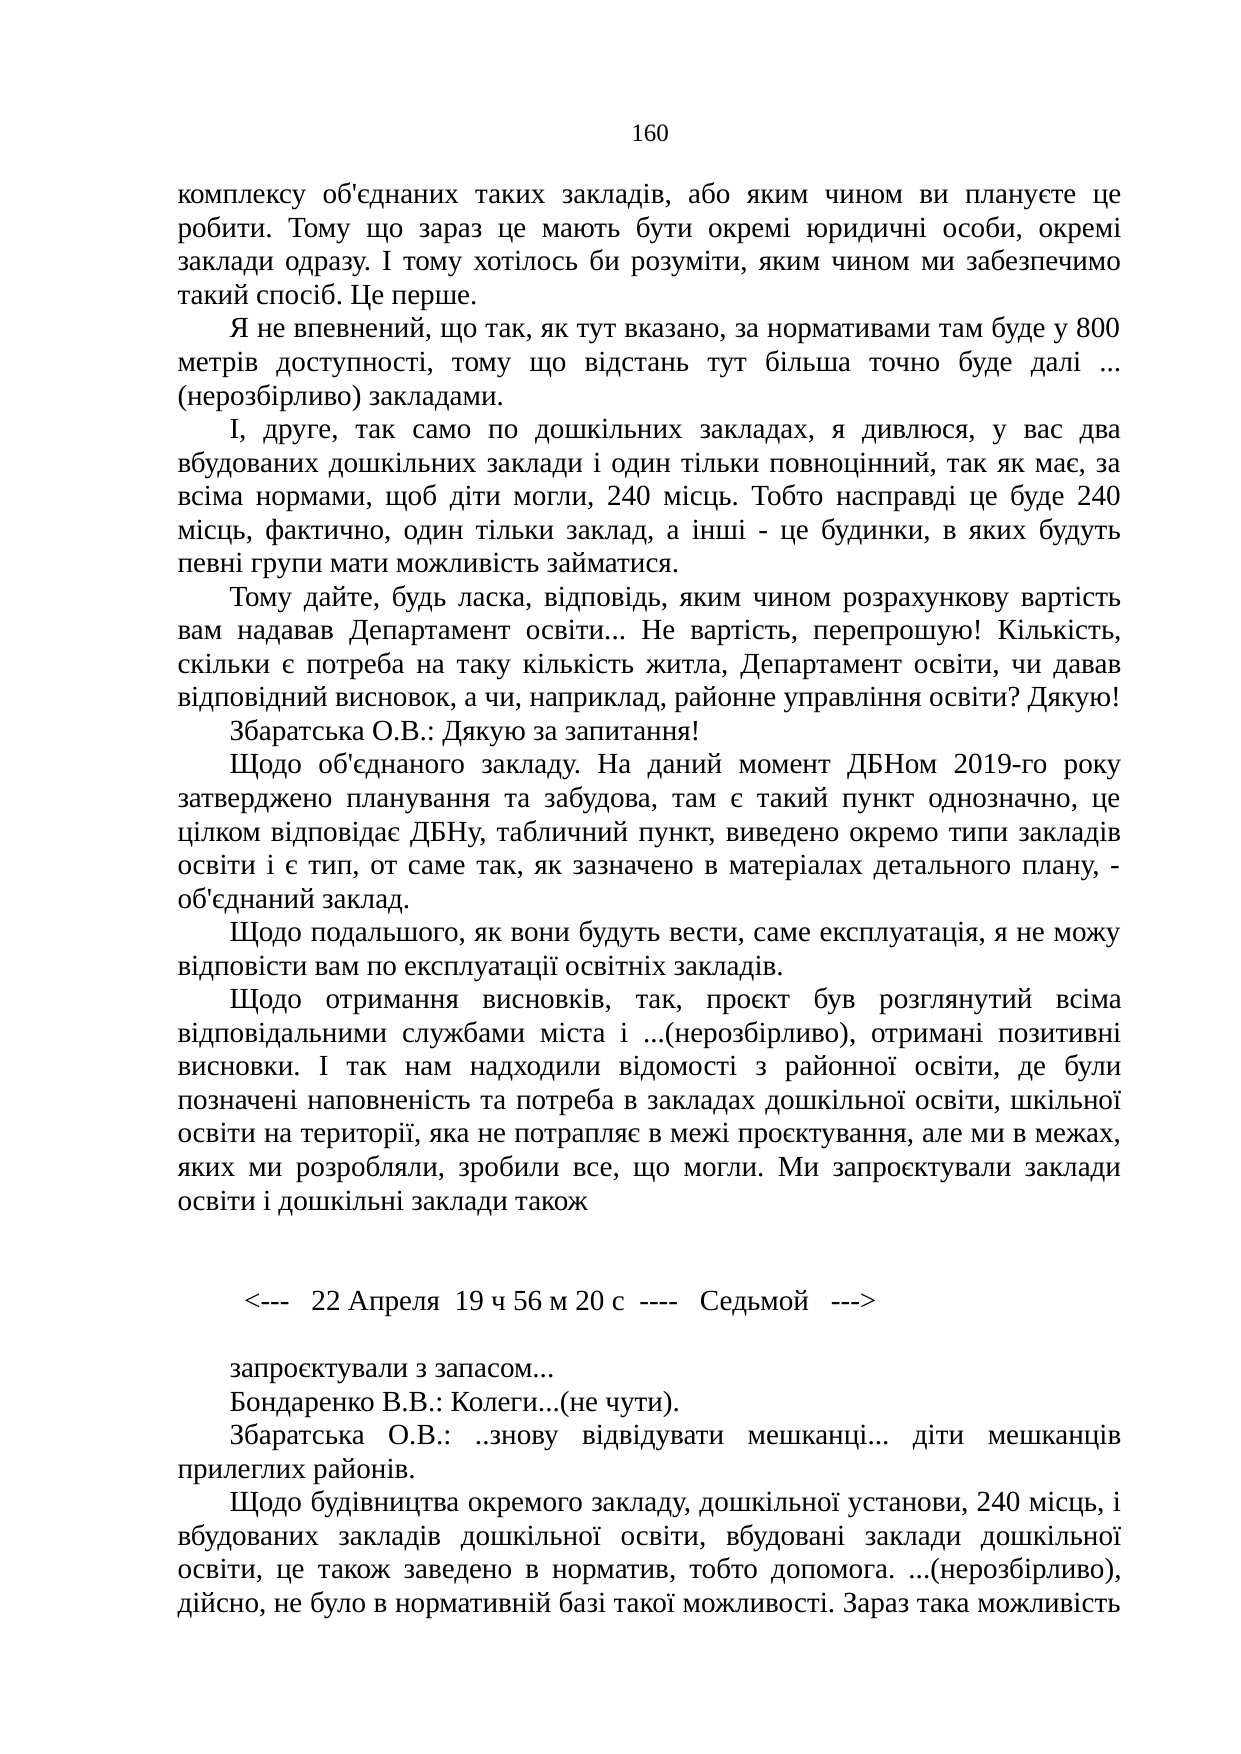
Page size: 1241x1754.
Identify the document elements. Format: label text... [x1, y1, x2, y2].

text Тому дайте, будь ласка, відповідь, яким чином розрахункову вартість вам надавав Департамент освіти... Не вартість, перепрошую! Кількість, скільки є потреба на таку кількість житла, Департамент освіти, чи давав відповідний висновок, а чи, наприклад, районне управління освіти? Дякую! [177, 579, 1122, 713]
text Щодо будівництва окремого закладу, дошкільної установи, 240 місць, і вбудованих закладів дошкільної освіти, вбудовані заклади дошкільної освіти, це також заведено в норматив, тобто допомога. ...(нерозбірливо), дійсно, не було в нормативній базі такої можливості. Зараз така можливість [177, 1484, 1122, 1619]
text Щодо подальшого, як вони будуть вести, саме експлуатація, я не можу відповісти вам по експлуатації освітніх закладів. [177, 914, 1122, 981]
text Збаратська О.В.: Дякую за запитання! [177, 713, 1122, 747]
text І, друге, так само по дошкільних закладах, я дивлюся, у вас два вбудованих дошкільних заклади і один тільки повноцінний, так як має, за всіма нормами, щоб діти могли, 240 місць. Тобто насправді це буде 240 місць, фактично, один тільки заклад, а інші - це будинки, в яких будуть певні групи мати можливість займатися. [177, 411, 1122, 579]
text Збаратська О.В.: ..знову відвідувати мешканці... діти мешканців прилеглих районів. [177, 1417, 1122, 1484]
text Я не впевнений, що так, як тут вказано, за нормативами там буде у 800 метрів доступності, тому що відстань тут більша точно буде далі ...(нерозбірливо) закладами. [177, 311, 1122, 411]
text <--- 22 Апреля 19 ч 56 м 20 с ---- Седьмой ---> [177, 1283, 1122, 1317]
text Щодо об'єднаного закладу. На даний момент ДБНом 2019-го року затверджено планування та забудова, там є такий пункт однозначно, це цілком відповідає ДБНу, табличний пункт, виведено окремо типи закладів освіти і є тип, от саме так, як зазначено в матеріалах детального плану, - об'єднаний заклад. [177, 747, 1122, 914]
text Бондаренко В.В.: Колеги...(не чути). [177, 1384, 1122, 1417]
text Щодо отримання висновків, так, проєкт був розглянутий всіма відповідальними службами міста і ...(нерозбірливо), отримані позитивні висновки. І так нам надходили відомості з районної освіти, де були позначені наповненість та потреба в закладах дошкільної освіти, шкільної освіти на території, яка не потрапляє в межі проєктування, але ми в межах, яких ми розробляли, зробили все, що могли. Ми запроєктували заклади освіти і дошкільні заклади також [177, 981, 1122, 1216]
text комплексу об'єднаних таких закладів, або яким чином ви плануєте це робити. Тому що зараз це мають бути окремі юридичні особи, окремі заклади одразу. І тому хотілось би розуміти, яким чином ми забезпечимо такий спосіб. Це перше. [177, 176, 1122, 311]
text запроєктували з запасом... [177, 1350, 1122, 1384]
